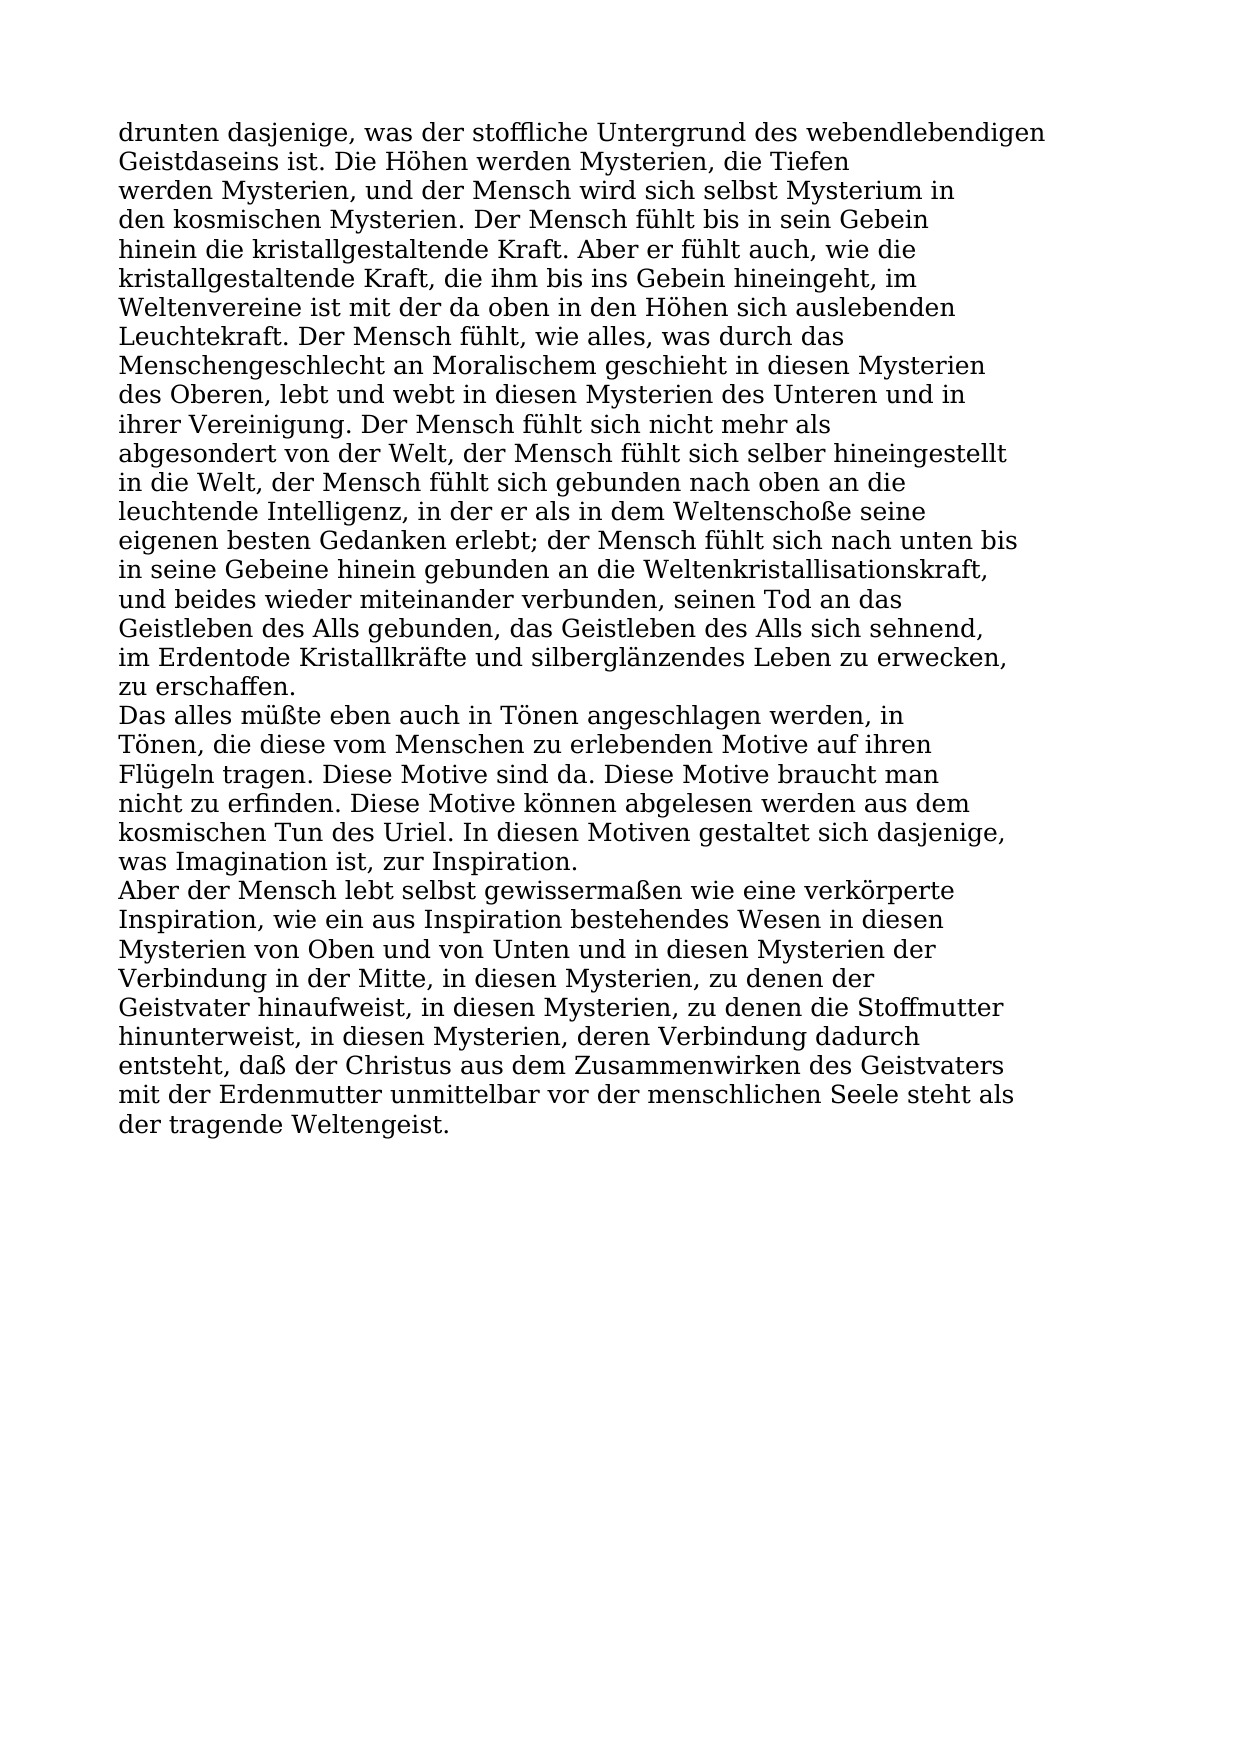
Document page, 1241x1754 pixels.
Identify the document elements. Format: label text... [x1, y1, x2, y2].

text Weltenvereine ist mit der da oben in den Höhen sich auslebenden [118, 293, 1122, 322]
text Mysterien von Oben und von Unten und in diesen Mysterien der [118, 935, 1122, 964]
text hinein die kristallgestaltende Kraft. Aber er fühlt auch, wie die [118, 235, 1122, 264]
text Geistleben des Alls gebunden, das Geistleben des Alls sich sehnend, [118, 614, 1122, 643]
text eigenen besten Gedanken erlebt; der Mensch fühlt sich nach unten bis [118, 526, 1122, 556]
text der tragende Weltengeist. [118, 1110, 1122, 1139]
text leuchtende Intelligenz, in der er als in dem Weltenschoße seine [118, 497, 1122, 526]
text Das alles müßte eben auch in Tönen angeschlagen werden, in [118, 701, 1122, 731]
text Geistvater hinaufweist, in diesen Mysterien, zu denen die Stoffmutter [118, 993, 1122, 1022]
text Leuchtekraft. Der Mensch fühlt, wie alles, was durch das [118, 322, 1122, 351]
text im Erdentode Kristallkräfte und silberglänzendes Leben zu erwecken, [118, 643, 1122, 672]
text entsteht, daß der Christus aus dem Zusammenwirken des Geistvaters [118, 1051, 1122, 1081]
text Aber der Mensch lebt selbst gewissermaßen wie eine verkörperte [118, 876, 1122, 906]
text Flügeln tragen. Diese Motive sind da. Diese Motive braucht man [118, 760, 1122, 789]
text drunten dasjenige, was der stoffliche Untergrund des webendlebendigen Geistdaseins ist. Die Höhen werden Mysterien, die Tiefen [118, 118, 1122, 176]
text werden Mysterien, und der Mensch wird sich selbst Mysterium in [118, 176, 1122, 206]
text ihrer Vereinigung. Der Mensch fühlt sich nicht mehr als [118, 410, 1122, 439]
text in seine Gebeine hinein gebunden an die Weltenkristallisationskraft, [118, 556, 1122, 585]
text zu erschaffen. [118, 672, 1122, 701]
text nicht zu erfinden. Diese Motive können abgelesen werden aus dem [118, 789, 1122, 818]
text in die Welt, der Mensch fühlt sich gebunden nach oben an die [118, 468, 1122, 497]
text kosmischen Tun des Uriel. In diesen Motiven gestaltet sich dasjenige, [118, 818, 1122, 847]
text hinunterweist, in diesen Mysterien, deren Verbindung dadurch [118, 1022, 1122, 1051]
text was Imagination ist, zur Inspiration. [118, 847, 1122, 876]
text des Oberen, lebt und webt in diesen Mysterien des Unteren und in [118, 381, 1122, 410]
text mit der Erdenmutter unmittelbar vor der menschlichen Seele steht als [118, 1081, 1122, 1110]
text Verbindung in der Mitte, in diesen Mysterien, zu denen der [118, 964, 1122, 993]
text kristallgestaltende Kraft, die ihm bis ins Gebein hineingeht, im [118, 264, 1122, 293]
text Tönen, die diese vom Menschen zu erlebenden Motive auf ihren [118, 731, 1122, 760]
text und beides wieder miteinander verbunden, seinen Tod an das [118, 585, 1122, 614]
text abgesondert von der Welt, der Mensch fühlt sich selber hineingestellt [118, 439, 1122, 468]
text den kosmischen Mysterien. Der Mensch fühlt bis in sein Gebein [118, 206, 1122, 235]
text Inspiration, wie ein aus Inspiration bestehendes Wesen in diesen [118, 906, 1122, 935]
text Menschengeschlecht an Moralischem geschieht in diesen Mysterien [118, 351, 1122, 381]
